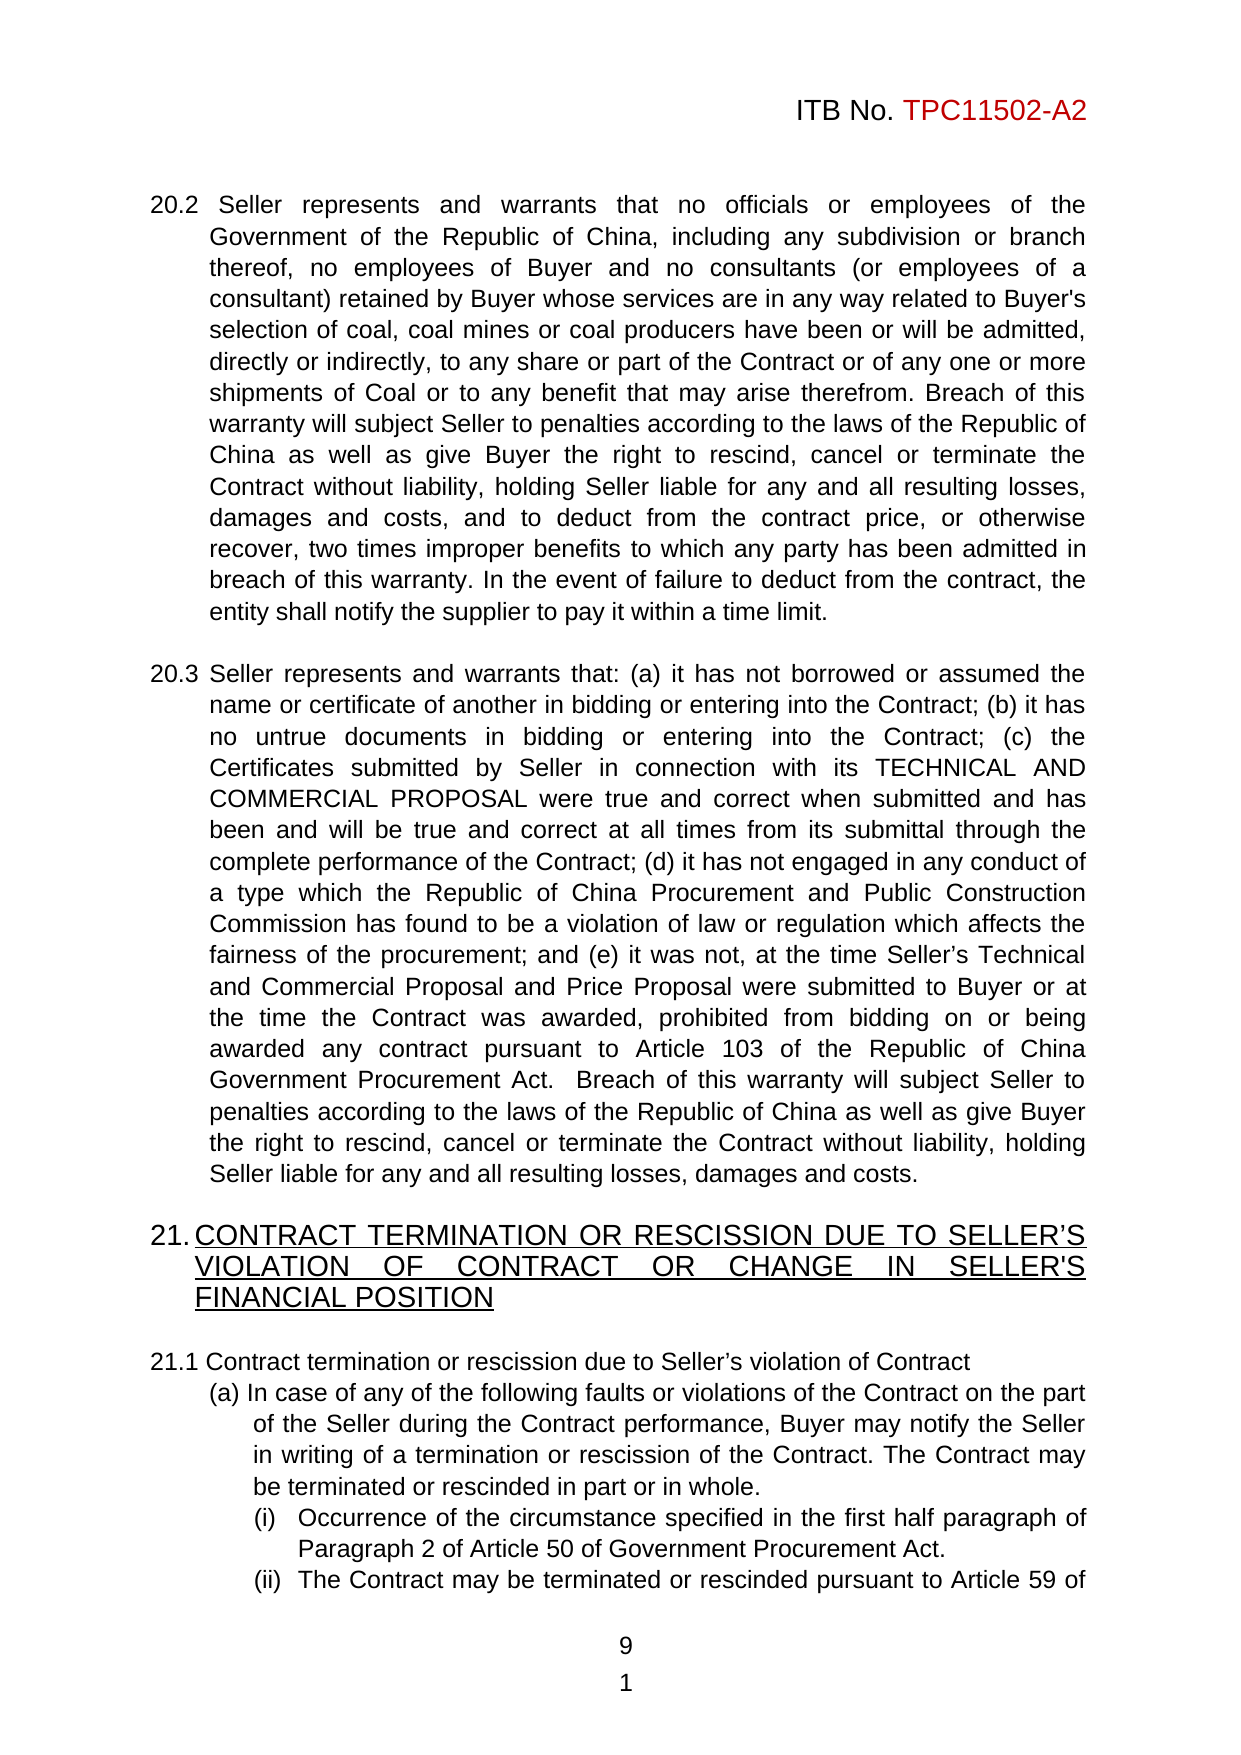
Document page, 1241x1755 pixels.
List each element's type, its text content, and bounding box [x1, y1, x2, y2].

text (i) Occurrence of the circumstance specified in the first half paragraph of Paragraph 2 of Article 50 of Government Procurement Act. [253, 1501, 1087, 1564]
text 21.1 Contract termination or rescission due to Seller’s violation of Contract [150, 1345, 1087, 1376]
text 20.3 Seller represents and warrants that: (a) it has not borrowed or assumed the name or certificate of another in bidding or entering into the Contract; (b) it has no untrue documents in bidding or entering into the Contract; (c) the Certificates submitted by Seller in connection with its TECHNICAL AND COMMERCIAL PROPOSAL were true and correct when submitted and has been and will be true and correct at all times from its submittal through the complete performance of the Contract; (d) it has not engaged in any conduct of a type which the Republic of China Procurement and Public Construction Commission has found to be a violation of law or regulation which affects the fairness of the procurement; and (e) it was not, at the time Seller’s Technical and Commercial Proposal and Price Proposal were submitted to Buyer or at the time the Contract was awarded, prohibited from bidding on or being awarded any contract pursuant to Article 103 of the Republic of China Government Procurement Act. Breach of this warranty will subject Seller to penalties according to the laws of the Republic of China as well as give Buyer the right to rescind, cancel or terminate the Contract without liability, holding Seller liable for any and all resulting losses, damages and costs. [150, 657, 1087, 1189]
text 21. CONTRACT TERMINATION OR RESCISSION DUE TO SELLER’S VIOLATION OF CONTRACT OR CHANGE IN SELLER'S FINANCIAL POSITION [150, 1220, 1087, 1314]
text 20.2 Seller represents and warrants that no officials or employees of the Government of the Republic of China, including any subdivision or branch thereof, no employees of Buyer and no consultants (or employees of a consultant) retained by Buyer whose services are in any way related to Buyer's selection of coal, coal mines or coal producers have been or will be admitted, directly or indirectly, to any share or part of the Contract or of any one or more shipments of Coal or to any benefit that may arise therefrom. Breach of this warranty will subject Seller to penalties according to the laws of the Republic of China as well as give Buyer the right to rescind, cancel or terminate the Contract without liability, holding Seller liable for any and all resulting losses, damages and costs, and to deduct from the contract price, or otherwise recover, two times improper benefits to which any party has been admitted in breach of this warranty. In the event of failure to deduct from the contract, the entity shall notify the supplier to pay it within a time limit. [150, 189, 1087, 626]
text (ii) The Contract may be terminated or rescinded pursuant to Article 59 of [253, 1564, 1087, 1595]
text (a) In case of any of the following faults or violations of the Contract on the part of the Seller during the Contract performance, Buyer may notify the Seller in writing of a termination or rescission of the Contract. The Contract may be terminated or rescinded in part or in whole. [209, 1376, 1087, 1501]
